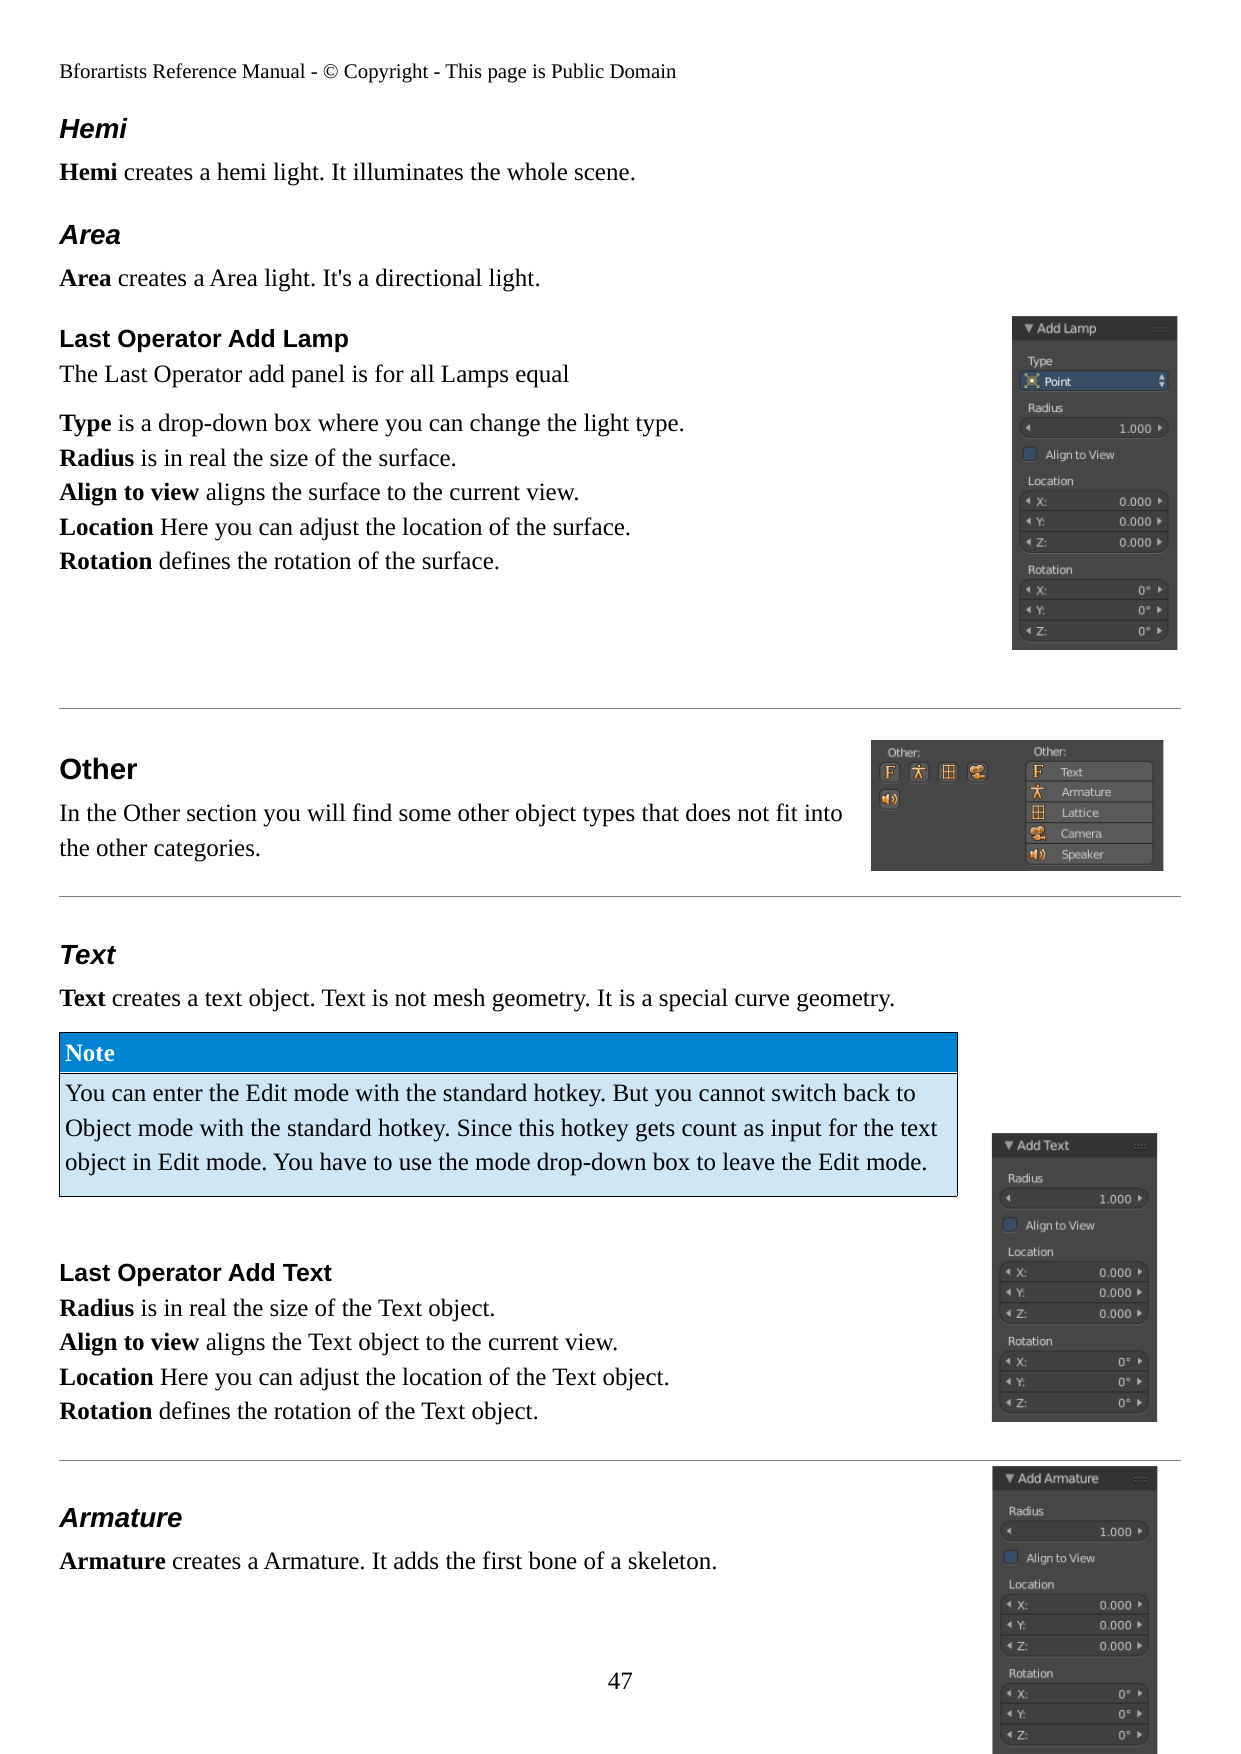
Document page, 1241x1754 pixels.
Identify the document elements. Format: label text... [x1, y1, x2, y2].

subtitle Hemi [59, 113, 1181, 144]
table_cell You can enter the Edit mode with the standard hotkey. But you cannot switch back to Object mode with the standard hotkey. Since this hotkey gets count as input for the text object in Edit mode. You have to use the mode drop-down box to leave the Edit mode. [60, 1074, 957, 1196]
text Text creates a text object. Text is not mesh geometry. It is a special curve geometry. [59, 983, 1181, 1012]
picture [991, 1133, 1158, 1422]
subtitle Text [59, 939, 1181, 971]
text Hemi creates a hemi light. It illuminates the whole scene. [59, 157, 1181, 186]
picture [1012, 316, 1178, 650]
text Armature creates a Armature. It adds the first bone of a skeleton. [59, 1546, 992, 1575]
picture [871, 740, 1164, 871]
text Radius is in real the size of the Text object. Align to view aligns the Text object to the current view. Location Here you can adjust the location of the Text object. Rotation defines the rotation of the Text object. [59, 1293, 1181, 1425]
subtitle Other [59, 752, 871, 786]
text Type is a drop-down box where you can change the light type. Radius is in real the size of the surface. Align to view aligns the surface to the current view. Location Here you can adjust the location of the surface. Rotation defines the rotation of the surface. [59, 408, 1012, 575]
table_header Note [60, 1033, 957, 1072]
text Area creates a Area light. It's a directional light. [59, 263, 1181, 292]
subtitle [1158, 1258, 1181, 1286]
subtitle [1164, 752, 1181, 786]
subtitle Last Operator Add Lamp [59, 324, 1012, 353]
picture [992, 1466, 1158, 1754]
subtitle Last Operator Add Text [59, 1258, 991, 1286]
subtitle Area [59, 218, 1181, 250]
subtitle [1158, 1502, 1181, 1534]
text In the Other section you will find some other object types that does not fit into the other categories. [59, 798, 871, 862]
subtitle Armature [59, 1502, 992, 1534]
text The Last Operator add panel is for all Lamps equal [59, 359, 1012, 388]
